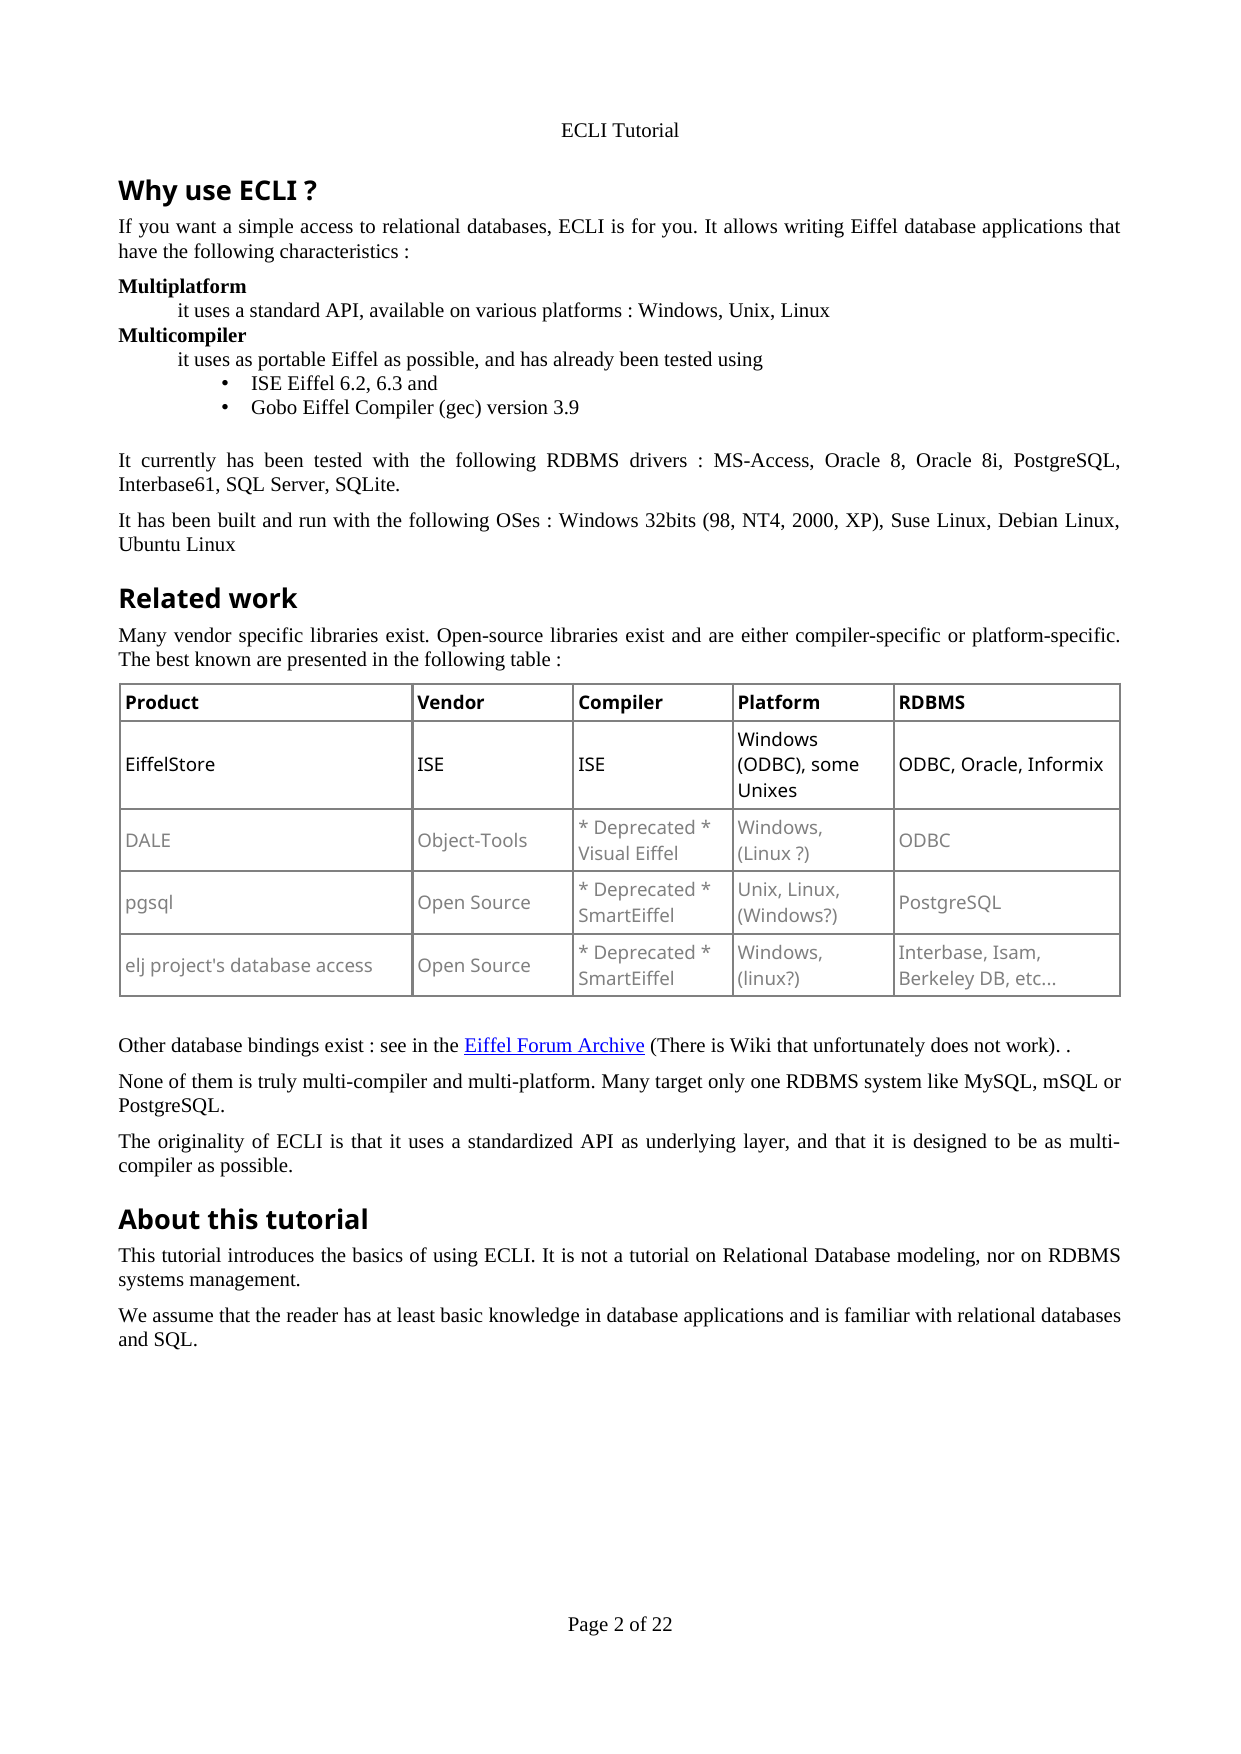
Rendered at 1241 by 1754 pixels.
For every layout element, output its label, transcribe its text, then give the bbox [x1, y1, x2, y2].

list it uses as portable Eiffel as possible, and has already been tested using [177, 347, 1122, 371]
table_cell Windows, (linux?) [734, 935, 893, 995]
table_cell Object-Tools [414, 810, 572, 870]
table_cell Windows (ODBC), some Unixes [734, 722, 893, 807]
table_cell * Deprecated * Visual Eiffel [574, 810, 732, 870]
list it uses a standard API, available on various platforms : Windows, Unix, Linux [177, 298, 1122, 322]
text It currently has been tested with the following RDBMS drivers : MS-Access, Oracle 8, Oracle 8i, PostgreSQL, Interbase61, SQL Server, SQLite. [118, 448, 1122, 496]
table_cell PostgreSQL [895, 872, 1119, 932]
table_cell Open Source [414, 935, 572, 995]
text This tutorial introduces the basics of using ECLI. It is not a tutorial on Relational Database modeling, nor on RDBMS systems management. [118, 1243, 1122, 1291]
text The originality of ECLI is that it uses a standardized API as underlying layer, and that it is designed to be as multi-compiler as possible. [118, 1129, 1122, 1177]
table_header Platform [734, 685, 893, 719]
text None of them is truly multi-compiler and multi-platform. Many target only one RDBMS system like MySQL, mSQL or PostgreSQL. [118, 1069, 1122, 1117]
table_cell Windows, (Linux ?) [734, 810, 893, 870]
table_cell Unix, Linux, (Windows?) [734, 872, 893, 932]
text Many vendor specific libraries exist. Open-source libraries exist and are either compiler-specific or platform-specific. The best known are presented in the following table : [118, 623, 1122, 671]
table_header Vendor [414, 685, 572, 719]
table_cell elj project's database access [121, 935, 411, 995]
list ISE Eiffel 6.2, 6.3 and [221, 371, 1122, 395]
table_cell ISE [574, 722, 732, 807]
table_header Product [121, 685, 411, 719]
text If you want a simple access to relational databases, ECLI is for you. It allows writing Eiffel database applications that have the following characteristics : [118, 214, 1122, 263]
subtitle Multiplatform [118, 274, 1122, 298]
table_cell Interbase, Isam, Berkeley DB, etc... [895, 935, 1119, 995]
subtitle Why use ECLI ? [118, 172, 1122, 208]
text We assume that the reader has at least basic knowledge in database applications and is familiar with relational databases and SQL. [118, 1303, 1122, 1351]
subtitle Related work [118, 580, 1122, 617]
table_header RDBMS [895, 685, 1119, 719]
subtitle About this tutorial [118, 1200, 1122, 1237]
table_cell ODBC [895, 810, 1119, 870]
table_cell Open Source [414, 872, 572, 932]
table_cell * Deprecated * SmartEiffel [574, 935, 732, 995]
table_cell DALE [121, 810, 411, 870]
list Gobo Eiffel Compiler (gec) version 3.9 [221, 395, 1122, 419]
subtitle Multicompiler [118, 322, 1122, 347]
table_cell * Deprecated * SmartEiffel [574, 872, 732, 932]
table_cell pgsql [121, 872, 411, 932]
table_cell ISE [414, 722, 572, 807]
table_cell EiffelStore [121, 722, 411, 807]
text It has been built and run with the following OSes : Windows 32bits (98, NT4, 2000, XP), Suse Linux, Debian Linux, Ubuntu Linux [118, 508, 1122, 556]
table_cell ODBC, Oracle, Informix [895, 722, 1119, 807]
text Other database bindings exist : see in the Eiffel Forum Archive (There is Wiki that unfortunately does not work). . [118, 1033, 1122, 1057]
table_header Compiler [574, 685, 732, 719]
